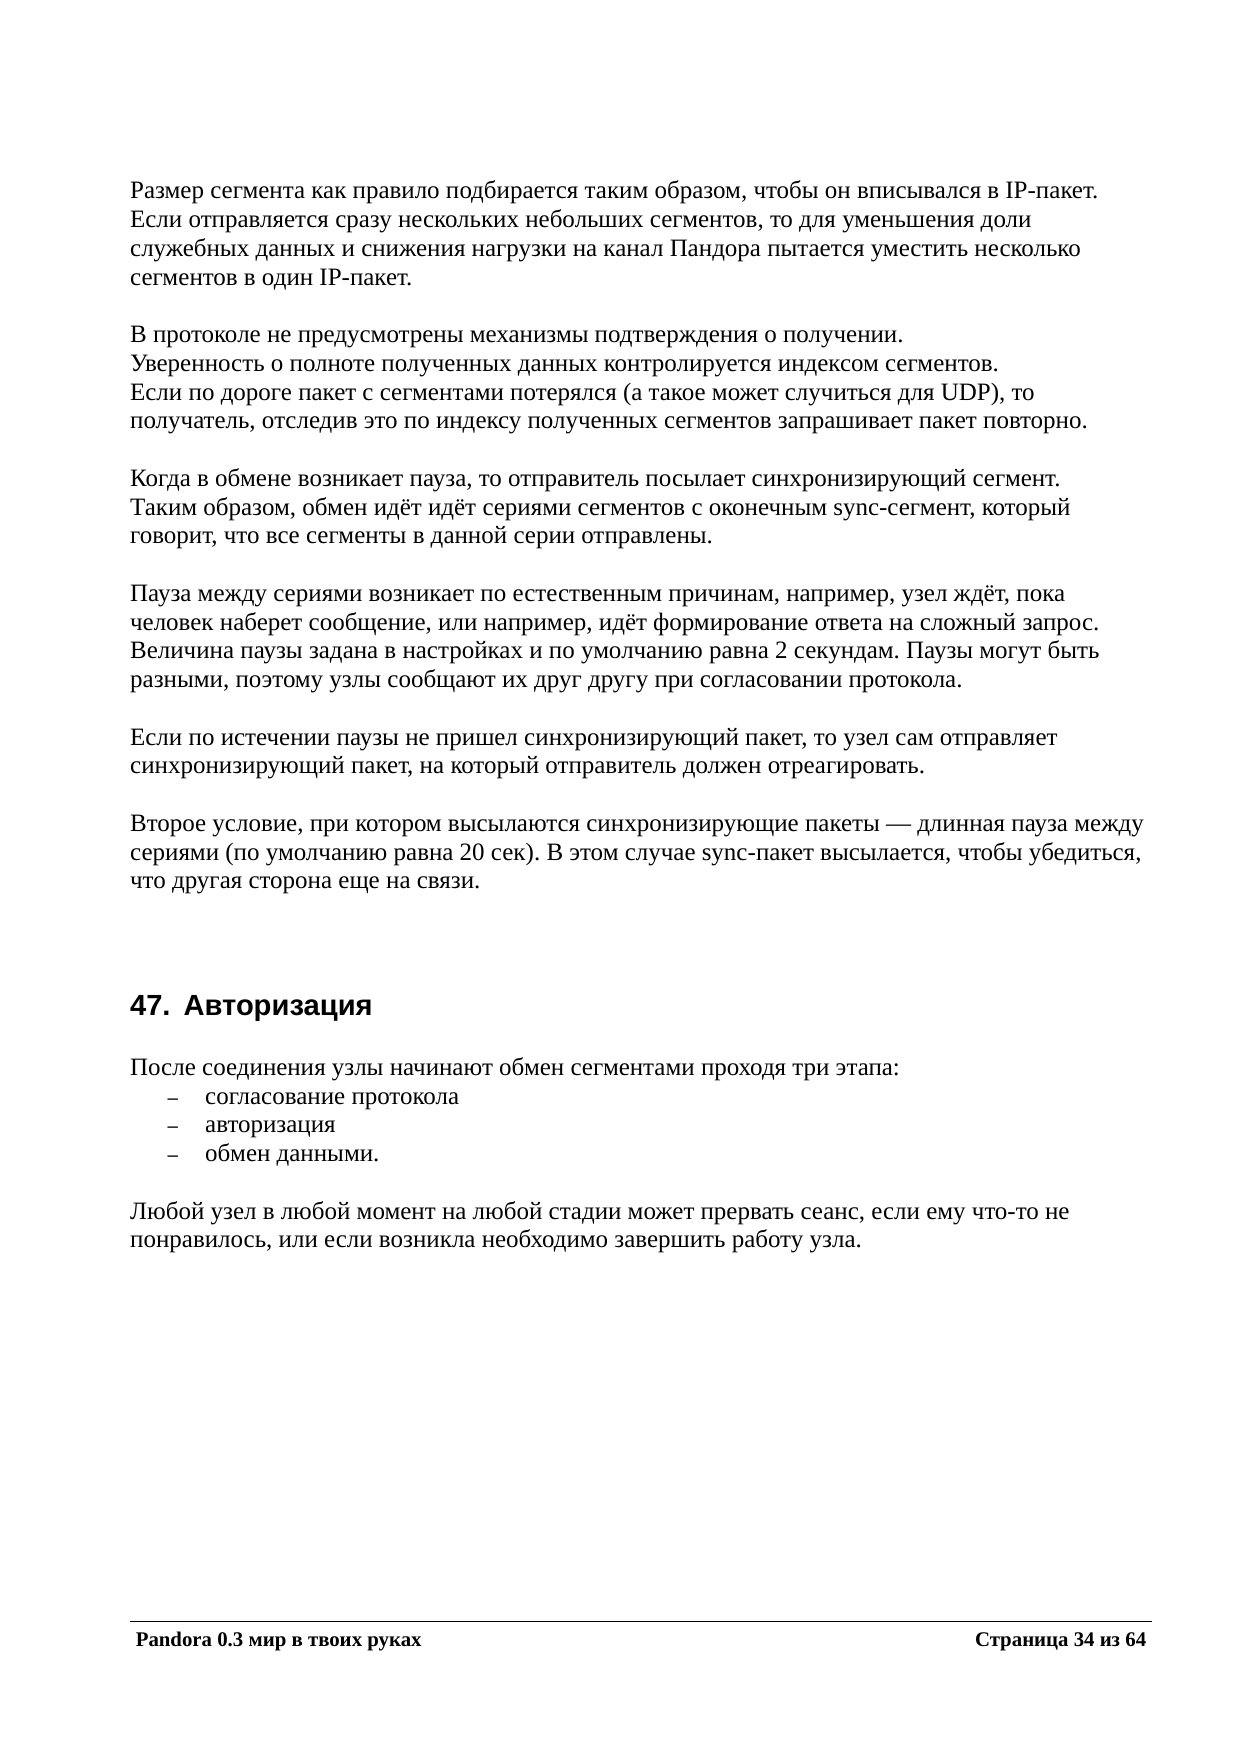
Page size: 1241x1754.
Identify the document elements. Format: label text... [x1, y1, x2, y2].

text Уверенность о полноте полученных данных контролируется индексом сегментов. [130, 348, 1152, 377]
list согласование протокола [167, 1081, 1152, 1109]
text Когда в обмене возникает пауза, то отправитель посылает синхронизирующий сегмент. [130, 463, 1152, 492]
list обмен данными. [167, 1138, 1152, 1167]
text Если по истечении паузы не пришел синхронизирующий пакет, то узел сам отправляет синхронизирующий пакет, на который отправитель должен отреагировать. [130, 722, 1152, 779]
text В протоколе не предусмотрены механизмы подтверждения о получении. [130, 319, 1152, 348]
text Пауза между сериями возникает по естественным причинам, например, узел ждёт, пока человек наберет сообщение, или например, идёт формирование ответа на сложный запрос. [130, 578, 1152, 636]
text Второе условие, при котором высылаются синхронизирующие пакеты — длинная пауза между сериями (по умолчанию равна 20 сек). В этом случае sync-пакет высылается, чтобы убедиться, что другая сторона еще на связи. [130, 808, 1152, 894]
text Любой узел в любой момент на любой стадии может прервать сеанс, если ему что-то не понравилось, или если возникла необходимо завершить работу узла. [130, 1196, 1152, 1253]
list авторизация [167, 1109, 1152, 1138]
text Если по дороге пакет с сегментами потерялся (а такое может случиться для UDP), то получатель, отследив это по индексу полученных сегментов запрашивает пакет повторно. [130, 377, 1152, 434]
subtitle Авторизация [130, 988, 1152, 1022]
text После соединения узлы начинают обмен сегментами проходя три этапа: [130, 1052, 1152, 1081]
text Если отправляется сразу нескольких небольших сегментов, то для уменьшения доли служебных данных и снижения нагрузки на канал Пандора пытается уместить несколько сегментов в один IP-пакет. [130, 204, 1152, 291]
text Таким образом, обмен идёт идёт сериями сегментов с оконечным sync-сегмент, который говорит, что все сегменты в данной серии отправлены. [130, 492, 1152, 549]
text Величина паузы задана в настройках и по умолчанию равна 2 секундам. Паузы могут быть разными, поэтому узлы сообщают их друг другу при согласовании протокола. [130, 636, 1152, 693]
text Размер сегмента как правило подбирается таким образом, чтобы он вписывался в IP-пакет. [130, 176, 1152, 204]
